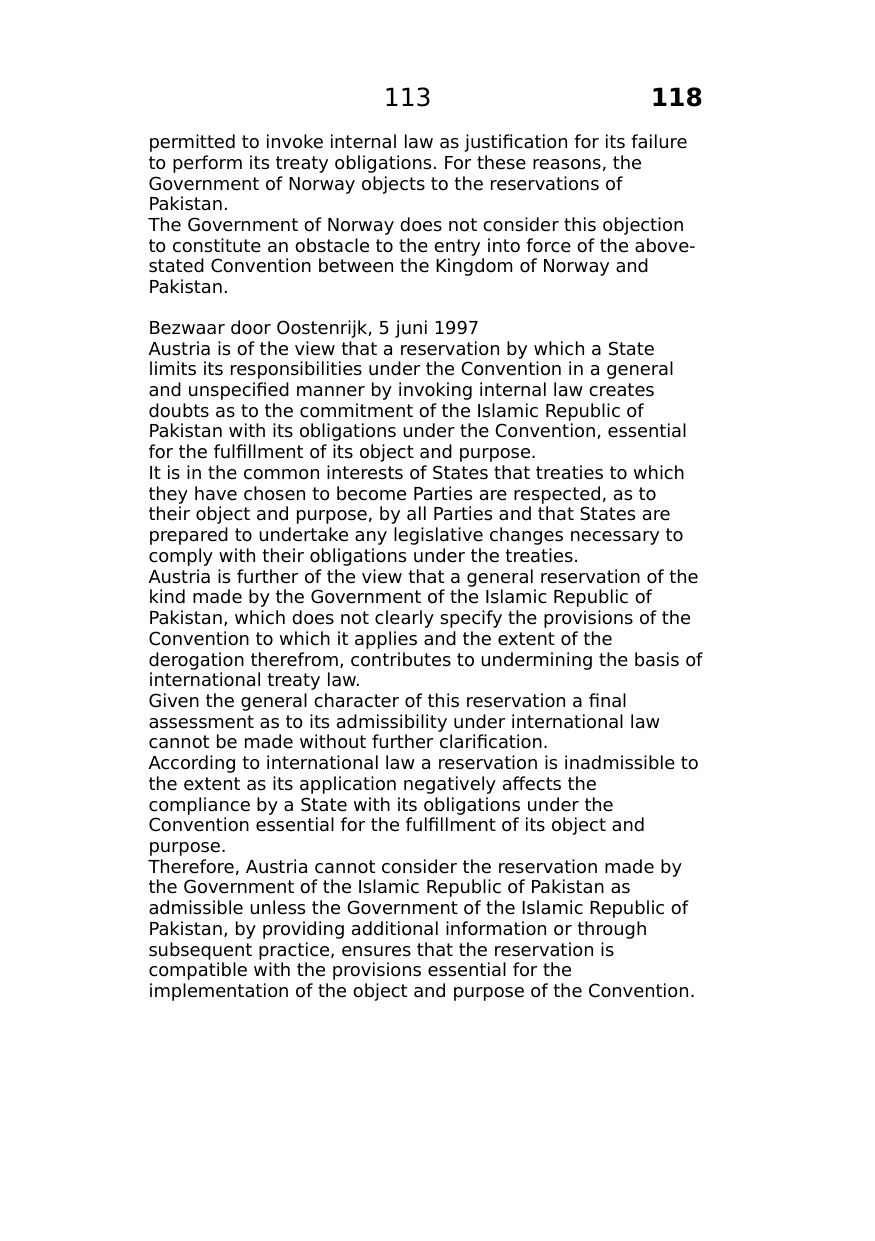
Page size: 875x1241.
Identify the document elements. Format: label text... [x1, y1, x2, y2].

text It is in the common interests of States that treaties to which they have chosen to become Parties are respected, as to their object and purpose, by all Parties and that States are prepared to undertake any legislative changes necessary to comply with their obligations under the treaties. [148, 463, 703, 566]
text Austria is of the view that a reservation by which a State limits its responsibilities under the Convention in a general and unspecified manner by invoking internal law creates doubts as to the commitment of the Islamic Republic of Pakistan with its obligations under the Convention, essential for the fulfillment of its object and purpose. [148, 338, 703, 463]
text Given the general character of this reservation a final assessment as to its admissibility under international law cannot be made without further clarification. [148, 691, 703, 753]
text According to international law a reservation is inadmissible to the extent as its application negatively affects the compliance by a State with its obligations under the Convention essential for the fulfillment of its object and purpose. [148, 753, 703, 857]
text The Government of Norway does not consider this objection to constitute an obstacle to the entry into force of the above-stated Convention between the Kingdom of Norway and Pakistan. [148, 215, 703, 298]
text Bezwaar door Oostenrijk, 5 juni 1997 [148, 318, 703, 338]
text Therefore, Austria cannot consider the reservation made by the Government of the Islamic Republic of Pakistan as admissible unless the Government of the Islamic Republic of Pakistan, by providing additional information or through subsequent practice, ensures that the reservation is compatible with the provisions essential for the implementation of the object and purpose of the Convention. [148, 857, 703, 1002]
text Austria is further of the view that a general reservation of the kind made by the Government of the Islamic Republic of Pakistan, which does not clearly specify the provisions of the Convention to which it applies and the extent of the derogation therefrom, contributes to undermining the basis of international treaty law. [148, 566, 703, 691]
text permitted to invoke internal law as justification for its failure to perform its treaty obligations. For these reasons, the Government of Norway objects to the reservations of Pakistan. [148, 132, 703, 215]
